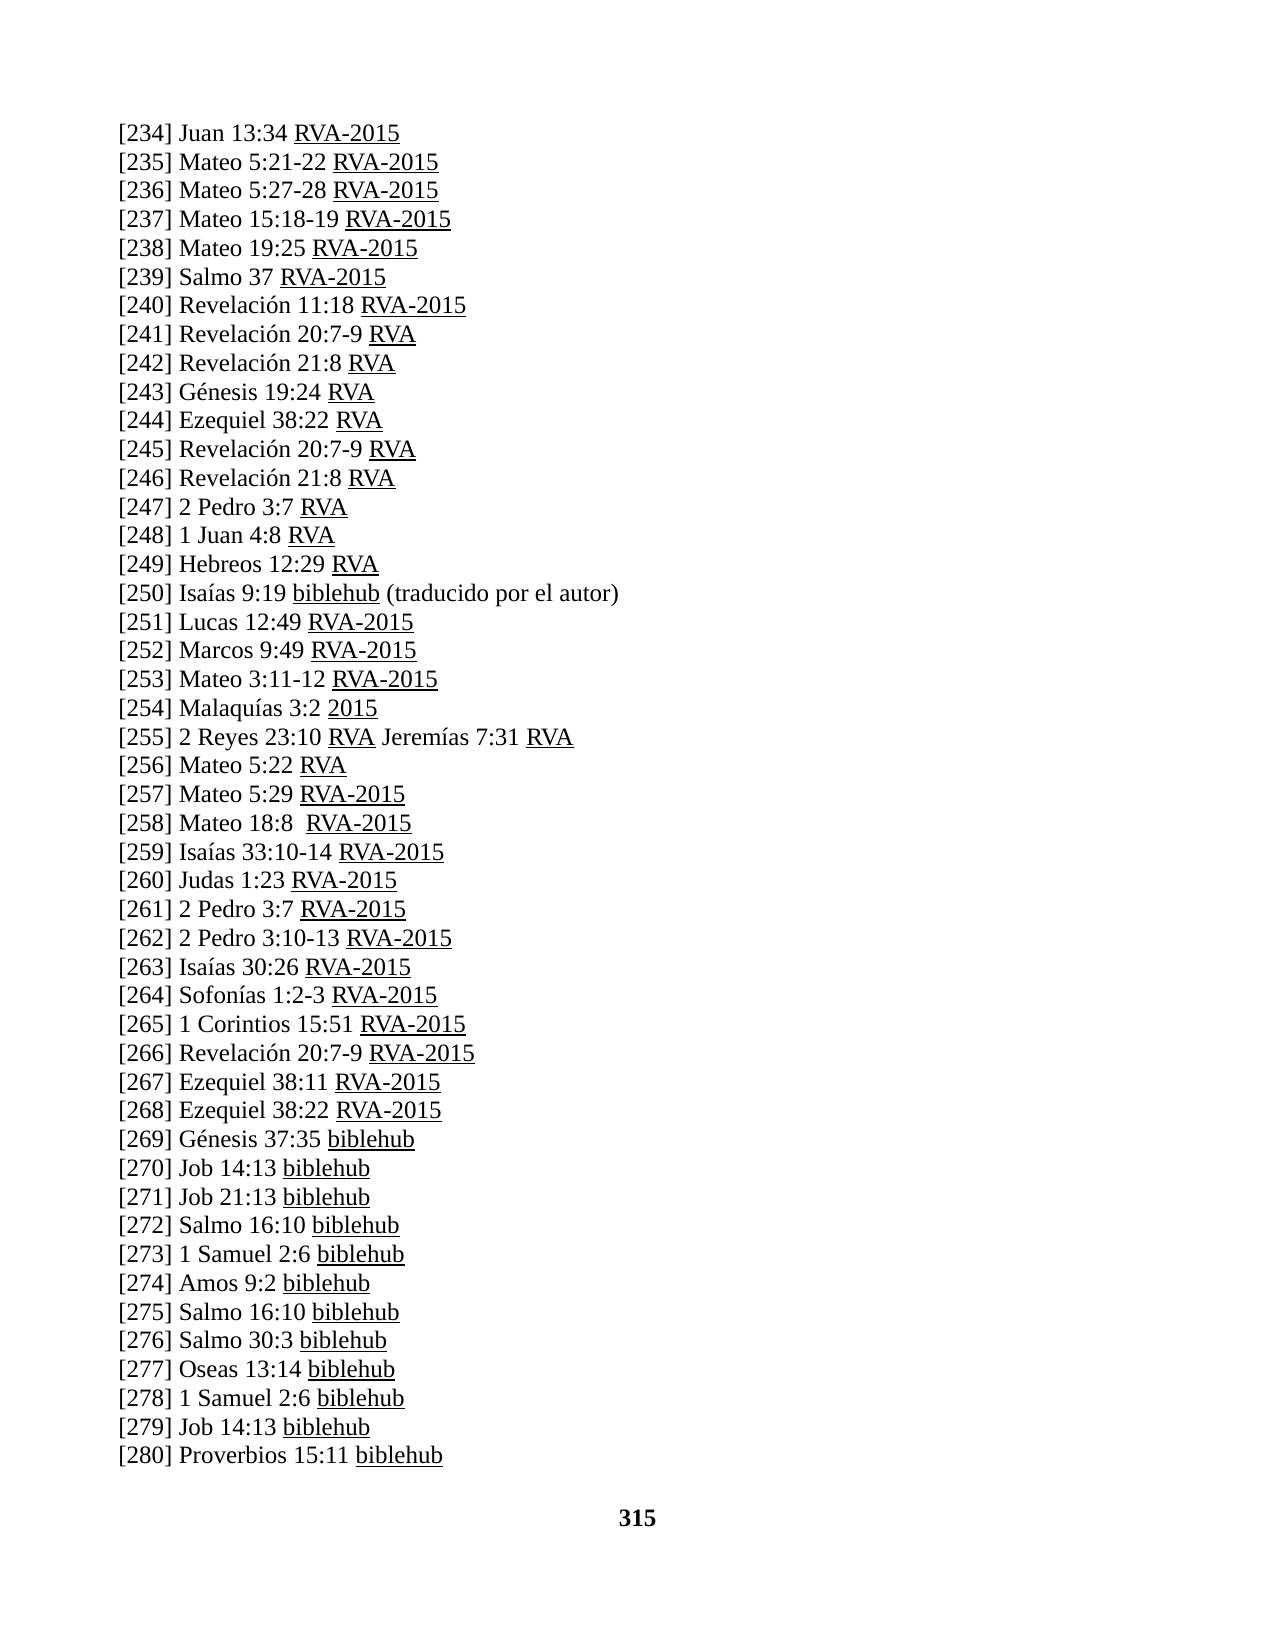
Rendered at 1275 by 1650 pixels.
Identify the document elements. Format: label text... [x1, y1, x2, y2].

text Revelación 20:7-9 RVA [118, 434, 1157, 463]
text Amos 9:2 biblehub [118, 1268, 1157, 1297]
text Judas 1:23 RVA-2015 [118, 866, 1157, 894]
text 2 Pedro 3:7 RVA-2015 [118, 894, 1157, 923]
text 1 Samuel 2:6 biblehub [118, 1239, 1157, 1268]
text Mateo 19:25 RVA-2015 [118, 233, 1157, 262]
text Revelación 21:8 RVA [118, 463, 1157, 492]
text Job 14:13 biblehub [118, 1153, 1157, 1182]
text Salmo 37 RVA-2015 [118, 262, 1157, 291]
text Isaías 33:10-14 RVA-2015 [118, 837, 1157, 866]
text Job 21:13 biblehub [118, 1182, 1157, 1211]
text Lucas 12:49 RVA-2015 [118, 607, 1157, 636]
text Mateo 18:8 RVA-2015 [118, 808, 1157, 837]
text Ezequiel 38:22 RVA [118, 406, 1157, 434]
text Ezequiel 38:11 RVA-2015 [118, 1067, 1157, 1096]
text 2 Pedro 3:7 RVA [118, 492, 1157, 521]
text Salmo 16:10 biblehub [118, 1211, 1157, 1239]
text Revelación 11:18 RVA-2015 [118, 291, 1157, 319]
text 1 Juan 4:8 RVA [118, 521, 1157, 549]
text 2 Reyes 23:10 RVA Jeremías 7:31 RVA [118, 722, 1157, 751]
text 2 Pedro 3:10-13 RVA-2015 [118, 923, 1157, 952]
text Mateo 5:27-28 RVA-2015 [118, 176, 1157, 204]
text Proverbios 15:11 biblehub [118, 1441, 1157, 1469]
text Isaías 9:19 biblehub (traducido por el autor) [118, 578, 1157, 607]
text Revelación 20:7-9 RVA-2015 [118, 1038, 1157, 1067]
text Mateo 3:11-12 RVA-2015 [118, 664, 1157, 693]
text Isaías 30:26 RVA-2015 [118, 952, 1157, 981]
text Mateo 5:29 RVA-2015 [118, 779, 1157, 808]
text Sofonías 1:2-3 RVA-2015 [118, 981, 1157, 1009]
text Génesis 19:24 RVA [118, 377, 1157, 406]
text Malaquías 3:2 2015 [118, 693, 1157, 722]
text Hebreos 12:29 RVA [118, 549, 1157, 578]
text Oseas 13:14 biblehub [118, 1354, 1157, 1383]
text Génesis 37:35 biblehub [118, 1124, 1157, 1153]
text Job 14:13 biblehub [118, 1412, 1157, 1441]
text Salmo 16:10 biblehub [118, 1297, 1157, 1326]
text Salmo 30:3 biblehub [118, 1326, 1157, 1354]
text Mateo 5:22 RVA [118, 751, 1157, 779]
text Mateo 15:18-19 RVA-2015 [118, 204, 1157, 233]
text Juan 13:34 RVA-2015 [118, 118, 1157, 147]
text Revelación 20:7-9 RVA [118, 319, 1157, 348]
text Revelación 21:8 RVA [118, 348, 1157, 377]
text Marcos 9:49 RVA-2015 [118, 636, 1157, 664]
text 1 Samuel 2:6 biblehub [118, 1383, 1157, 1412]
text Ezequiel 38:22 RVA-2015 [118, 1096, 1157, 1124]
text Mateo 5:21-22 RVA-2015 [118, 147, 1157, 176]
text 1 Corintios 15:51 RVA-2015 [118, 1009, 1157, 1038]
